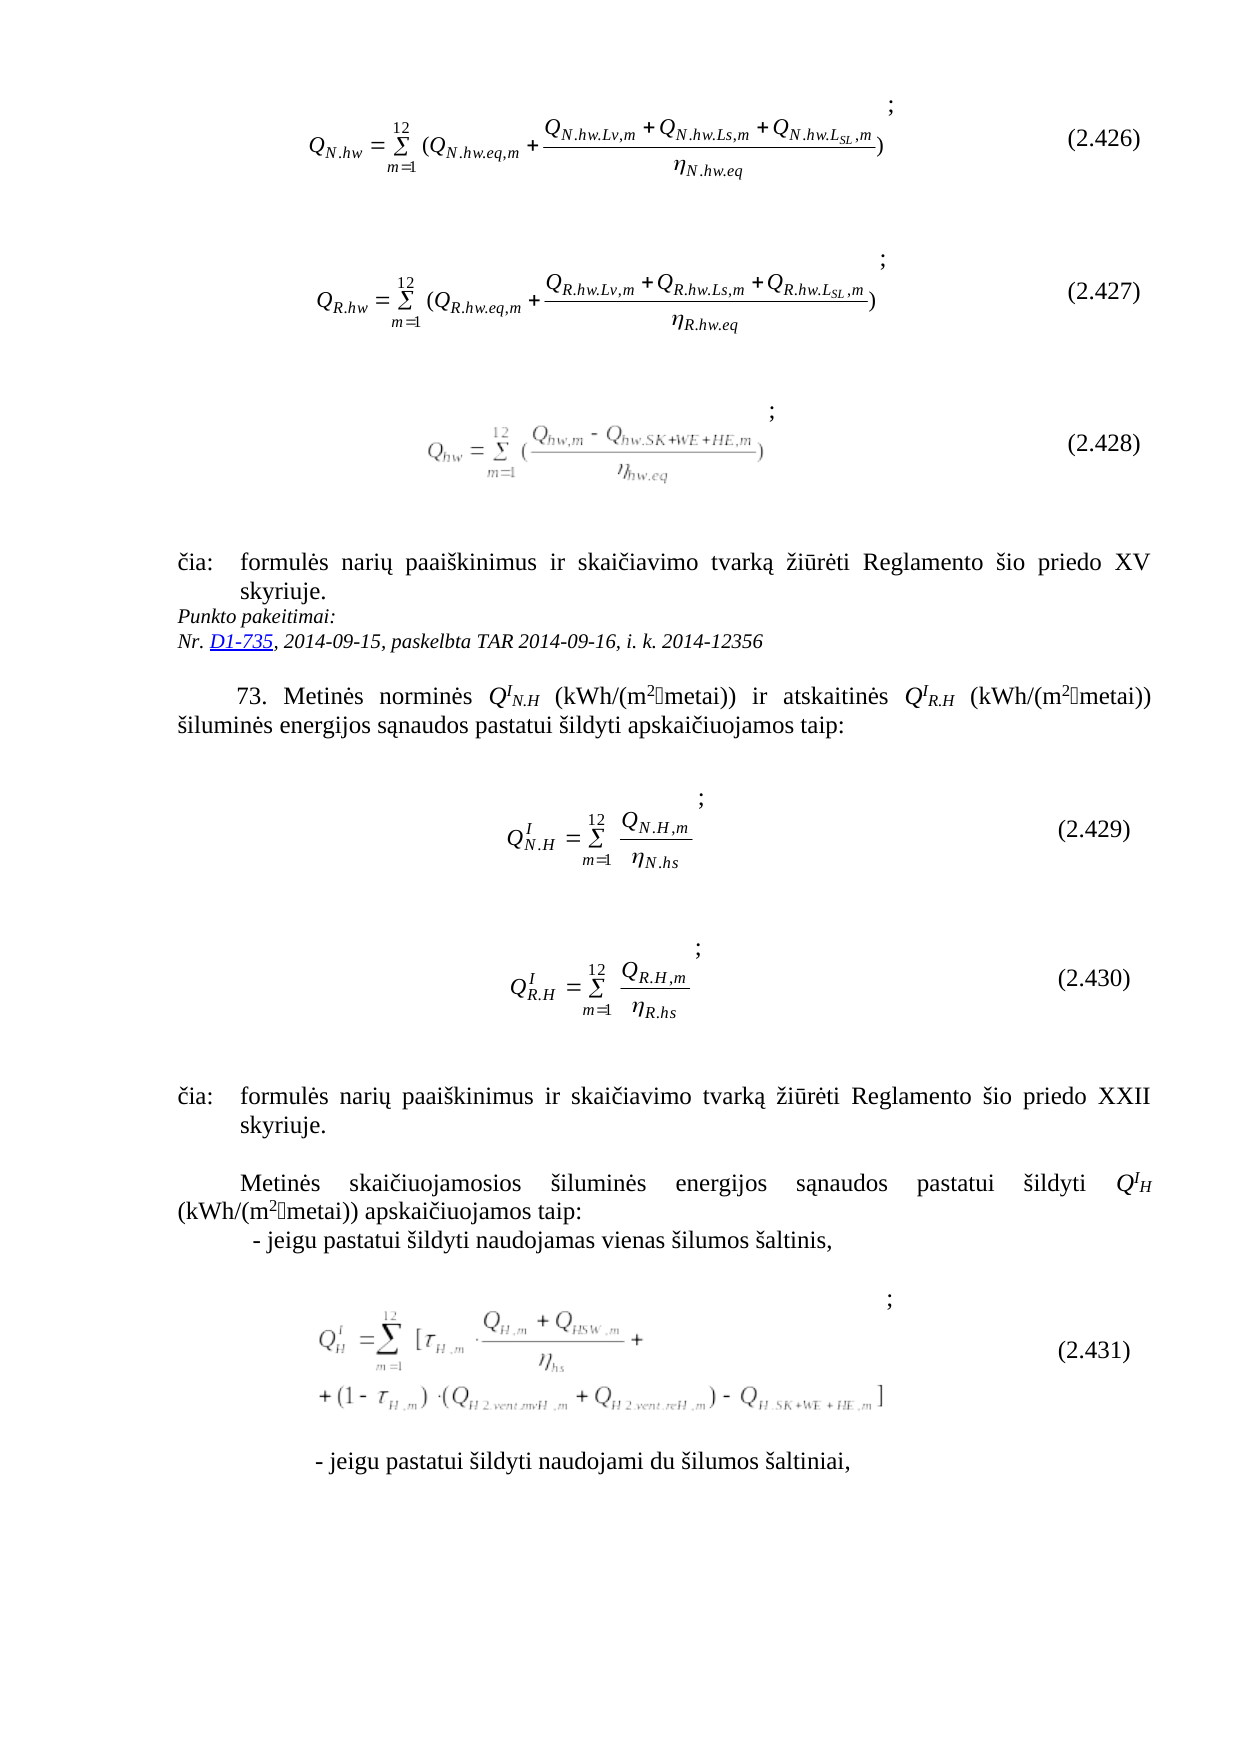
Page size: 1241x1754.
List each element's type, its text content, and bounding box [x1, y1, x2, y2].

text Punkto pakeitimai: [177, 604, 1151, 628]
text Metinės skaičiuojamosios šiluminės energijos sąnaudos pastatui šildyti QIH (kWh/(m2metai)) apskaičiuojamos taip: [177, 1168, 1151, 1225]
text čia: formulės narių paaiškinimus ir skaičiavimo tvarką žiūrėti Reglamento šio priedo XV skyriuje. [177, 547, 1151, 604]
table_header ; [177, 89, 1023, 185]
table_header (2.426) [1023, 89, 1151, 185]
table_header (2.430) [1031, 932, 1142, 1024]
table_header ; [177, 396, 1023, 489]
text - jeigu pastatui šildyti naudojamas vienas šilumos šaltinis, [252, 1225, 1151, 1254]
text čia: formulės narių paaiškinimus ir skaičiavimo tvarką žiūrėti Reglamento šio priedo XXII skyriuje. [177, 1081, 1151, 1139]
table_header ; [177, 932, 1031, 1024]
table_header (2.431) [1031, 1283, 1142, 1417]
table_header ; [177, 243, 1023, 338]
table_header (2.427) [1023, 243, 1151, 338]
table_header ; [177, 1283, 1031, 1417]
text 73. Metinės norminės QIN.H (kWh/(m2metai)) ir atskaitinės QIR.H (kWh/(m2metai)) šiluminės energijos sąnaudos pastatui šildyti apskaičiuojamos taip: [177, 681, 1151, 739]
text - jeigu pastatui šildyti naudojami du šilumos šaltiniai, [240, 1446, 1151, 1475]
table_header (2.429) [1031, 782, 1142, 874]
table_header ; [177, 782, 1031, 874]
text Nr. D1-735, 2014-09-15, paskelbta TAR 2014-09-16, i. k. 2014-12356 [177, 628, 1151, 653]
table_header (2.428) [1023, 396, 1151, 489]
